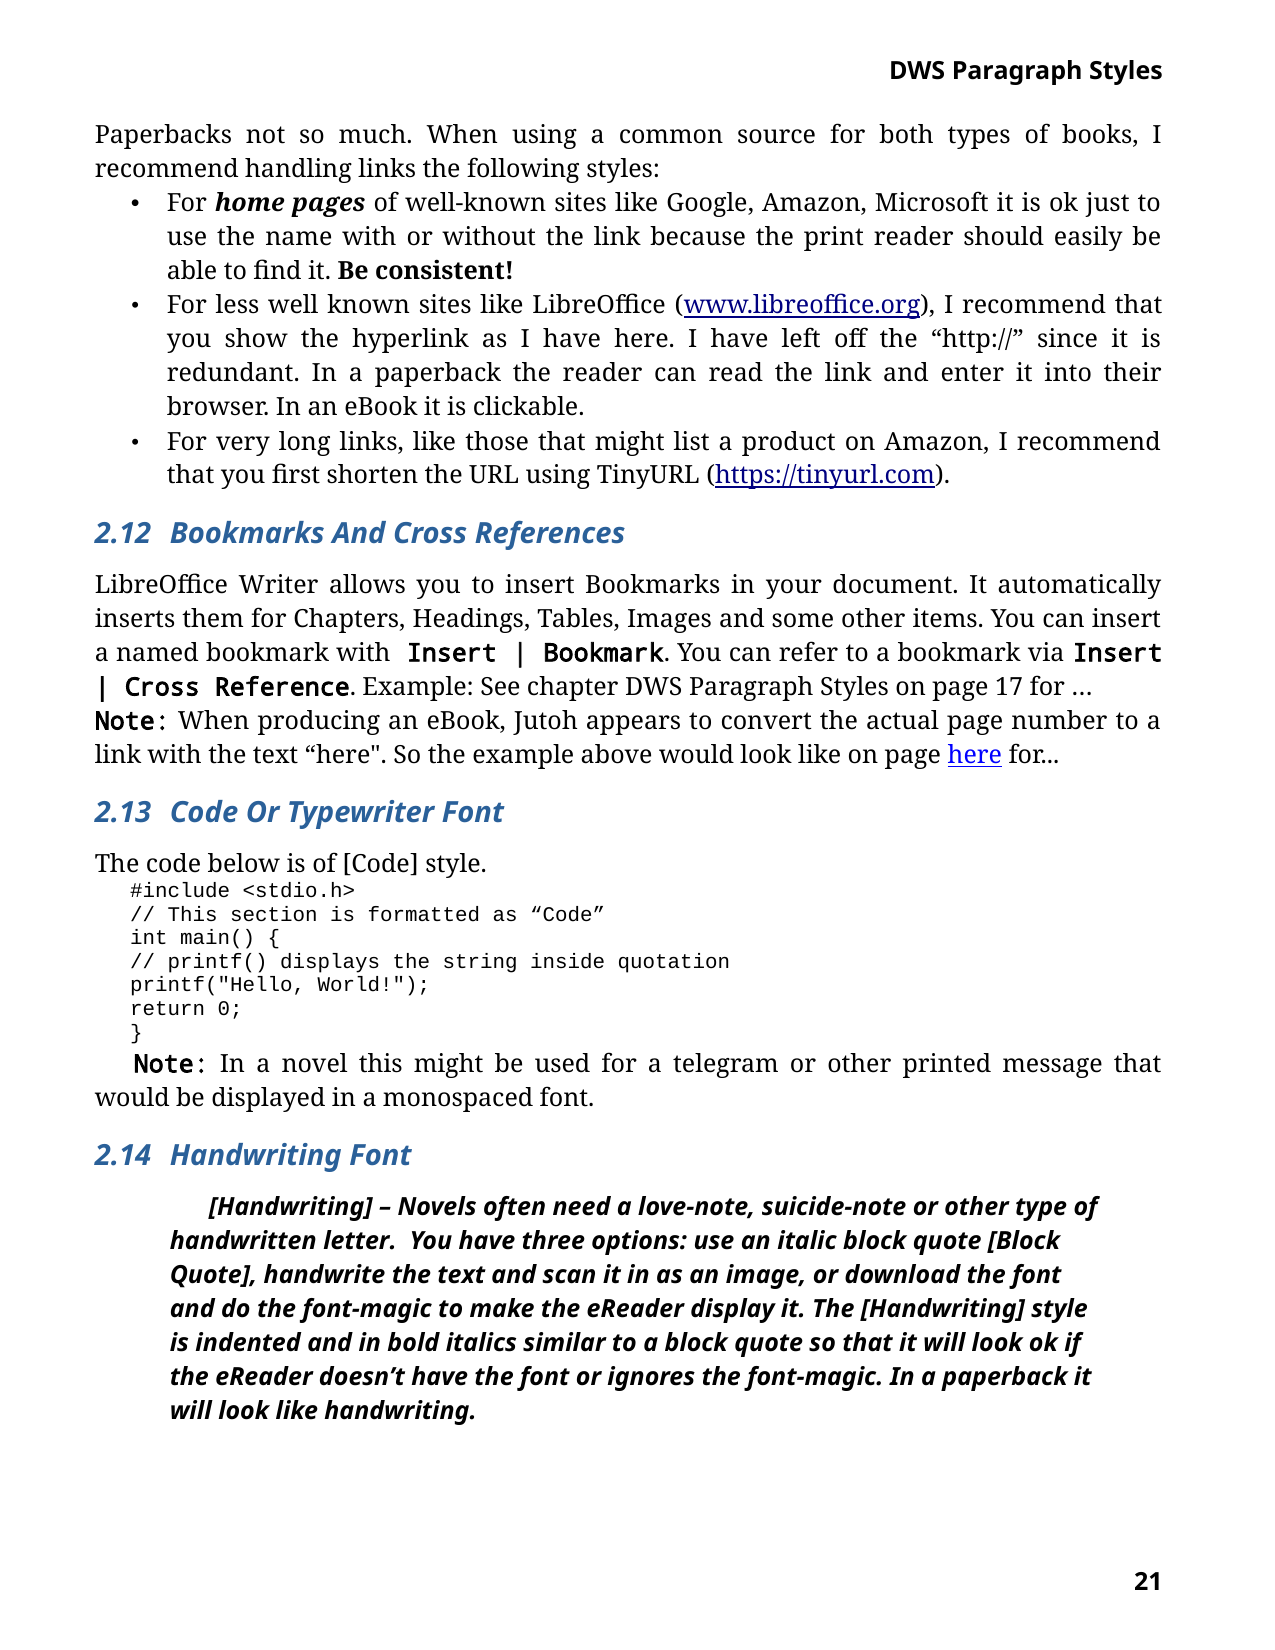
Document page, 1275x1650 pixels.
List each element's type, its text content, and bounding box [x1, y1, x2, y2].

text Paperbacks not so much. When using a common source for both types of books, I recommend handling links the following styles: [94, 117, 1162, 185]
text LibreOffice Writer allows you to insert Bookmarks in your document. It automatically inserts them for Chapters, Headings, Tables, Images and some other items. You can insert a named bookmark with Insert | Bookmark. You can refer to a bookmark via Insert | Cross Reference. Example: See chapter DWS Paragraph Styles on page 17 for … [94, 566, 1162, 703]
list For very long links, like those that might list a product on Amazon, I recommend that you first shorten the URL using TinyURL (https://tinyurl.com). [131, 423, 1162, 491]
text The code below is of [Code] style. [94, 846, 1162, 880]
text // printf() displays the string inside quotation [130, 951, 1162, 974]
list For home pages of well-known sites like Google, Amazon, Microsoft it is ok just to use the name with or without the link because the print reader should easily be able to find it. Be consistent! [131, 185, 1162, 287]
text return 0; [130, 998, 1162, 1022]
text [Handwriting] – Novels often need a love-note, suicide-note or other type of handwritten letter. You have three options: use an italic block quote [Block Quote], handwrite the text and scan it in as an image, or download the font and do the font-magic to make the eReader display it. The [Handwriting] style is indented and in bold italics similar to a block quote so that it will look ok if the eReader doesn’t have the font or ignores the font-magic. In a paperback it will look like handwriting. [169, 1189, 1114, 1427]
text int main() { [130, 927, 1162, 951]
text } [130, 1022, 1162, 1045]
subtitle Code or Typewriter Font [94, 791, 1162, 831]
text Note: When producing an eBook, Jutoh appears to convert the actual page number to a link with the text “here". So the example above would look like on page here for... [94, 703, 1162, 771]
text printf("Hello, World!"); [130, 974, 1162, 998]
subtitle Bookmarks and Cross References [94, 512, 1162, 552]
text // This section is formatted as “Code” [130, 903, 1162, 927]
text #include <stdio.h> [130, 880, 1162, 903]
subtitle Handwriting Font [94, 1134, 1162, 1174]
list For less well known sites like LibreOffice (www.libreoffice.org), I recommend that you show the hyperlink as I have here. I have left off the “http://” since it is redundant. In a paperback the reader can read the link and enter it into their browser. In an eBook it is clickable. [131, 287, 1162, 423]
text Note: In a novel this might be used for a telegram or other printed message that would be displayed in a monospaced font. [94, 1045, 1162, 1113]
